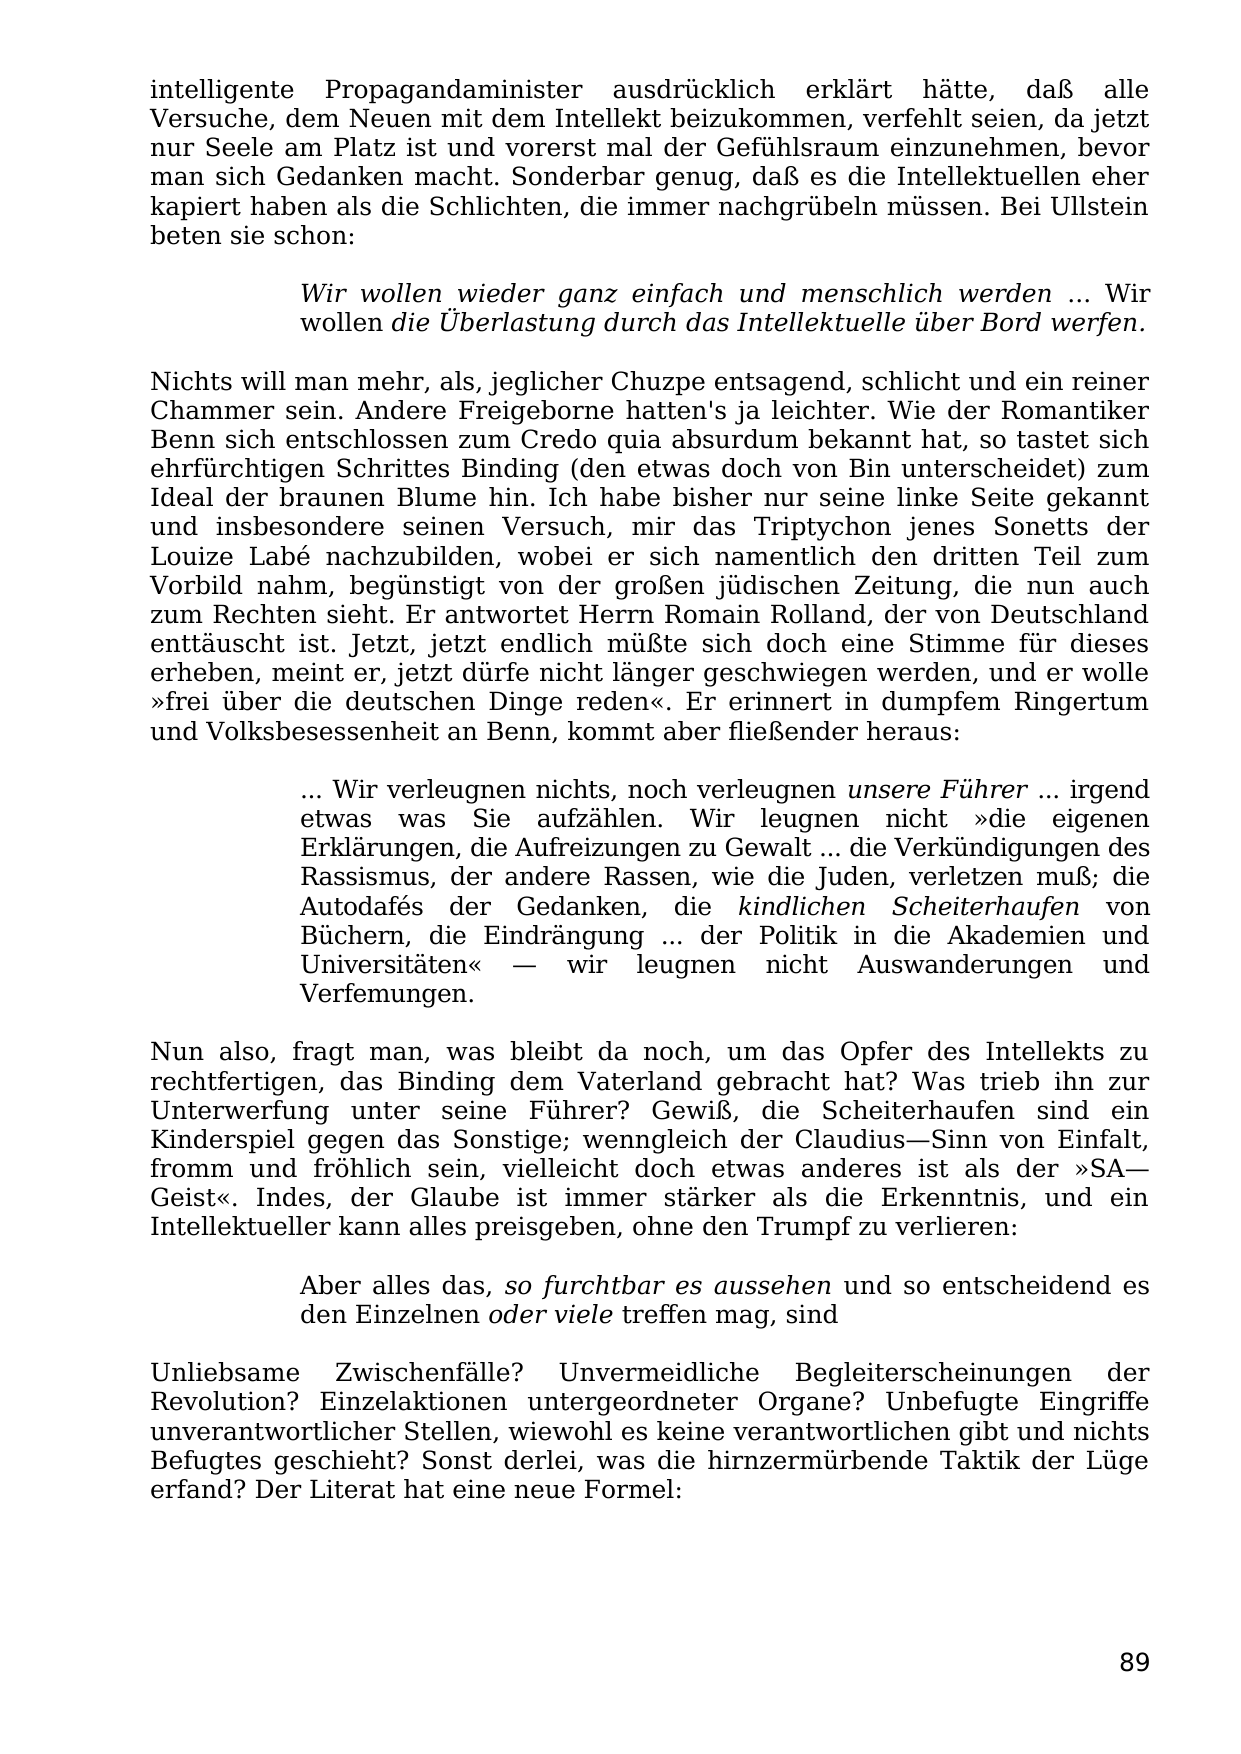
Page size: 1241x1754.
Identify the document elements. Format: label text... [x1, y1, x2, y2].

text Nun also, fragt man, was bleibt da noch, um das Opfer des Intellekts zu rechtfertigen, das Binding dem Vaterland gebracht hat? Was trieb ihn zur Unterwerfung unter seine Führer? Gewiß, die Scheiterhaufen sind ein Kinderspiel gegen das Sonstige; wenngleich der Claudius—Sinn von Einfalt, fromm und fröhlich sein, vielleicht doch etwas anderes ist als der »SA—Geist«. Indes, der Glaube ist immer stärker als die Erkenntnis, und ein Intellektueller kann alles preisgeben, ohne den Trumpf zu verlieren: [150, 1037, 1151, 1242]
text Wir wollen wieder ganz einfach und menschlich werden ... Wir wollen die Überlastung durch das Intellektuelle über Bord werfen. [300, 279, 1151, 337]
text ... Wir verleugnen nichts, noch verleugnen unsere Führer ... irgend etwas was Sie aufzählen. Wir leugnen nicht »die eigenen Erklärungen, die Aufreizungen zu Gewalt ... die Verkündigungen des Rassismus, der andere Rassen, wie die Juden, verletzen muß; die Autodafés der Gedanken, die kindlichen Scheiterhaufen von Büchern, die Eindrängung ... der Politik in die Akademien und Universitäten« — wir leugnen nicht Auswanderungen und Verfemungen. [300, 775, 1151, 1008]
text Unliebsame Zwischenfälle? Unvermeidliche Begleiterscheinungen der Revolution? Einzelaktionen untergeordneter Organe? Unbefugte Eingriffe unverantwortlicher Stellen, wiewohl es keine verantwortlichen gibt und nichts Befugtes geschieht? Sonst derlei, was die hirnzermürbende Taktik der Lüge erfand? Der Literat hat eine neue Formel: [150, 1358, 1151, 1504]
text Nichts will man mehr, als, jeglicher Chuzpe entsagend, schlicht und ein reiner Chammer sein. Andere Freigeborne hatten's ja leichter. Wie der Romantiker Benn sich entschlossen zum Credo quia absurdum bekannt hat, so tastet sich ehrfürchtigen Schrittes Binding (den etwas doch von Bin unterscheidet) zum Ideal der braunen Blume hin. Ich habe bisher nur seine linke Seite gekannt und insbesondere seinen Versuch, mir das Triptychon jenes Sonetts der Louize Labé nachzubilden, wobei er sich namentlich den dritten Teil zum Vorbild nahm, begünstigt von der großen jüdischen Zeitung, die nun auch zum Rechten sieht. Er antwortet Herrn Romain Rolland, der von Deutschland enttäuscht ist. Jetzt, jetzt endlich müßte sich doch eine Stimme für dieses erheben, meint er, jetzt dürfe nicht länger geschwiegen werden, und er wolle »frei über die deutschen Dinge reden«. Er erinnert in dumpfem Ringertum und Volksbesessenheit an Benn, kommt aber fließender heraus: [150, 367, 1151, 746]
text Aber alles das, so furchtbar es aussehen und so entscheidend es den Einzelnen oder viele treffen mag, sind [300, 1271, 1151, 1329]
text intelligente Propagandaminister ausdrücklich erklärt hätte, daß alle Versuche, dem Neuen mit dem Intellekt beizukommen, verfehlt seien, da jetzt nur Seele am Platz ist und vorerst mal der Gefühlsraum einzunehmen, bevor man sich Gedanken macht. Sonderbar genug, daß es die Intellektuellen eher kapiert haben als die Schlichten, die immer nachgrübeln müssen. Bei Ullstein beten sie schon: [150, 75, 1151, 250]
